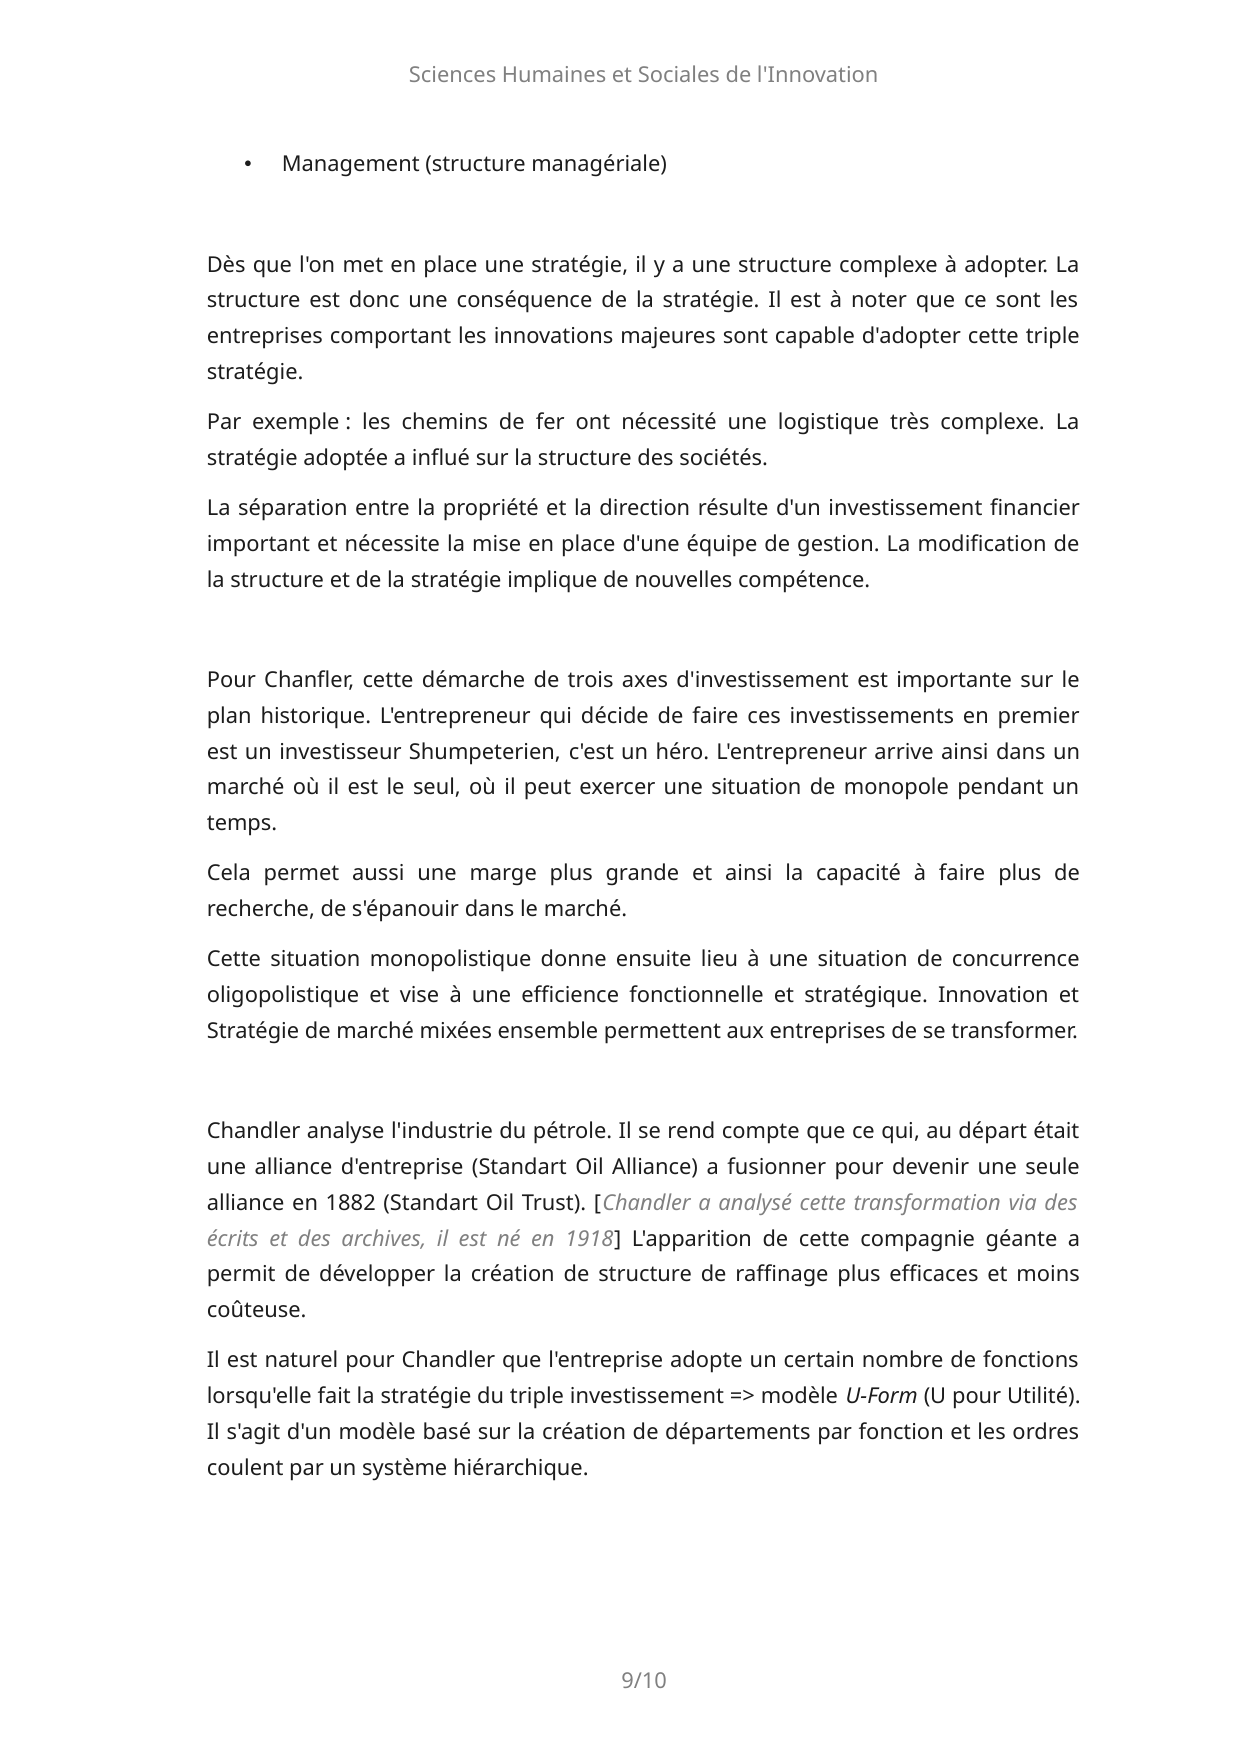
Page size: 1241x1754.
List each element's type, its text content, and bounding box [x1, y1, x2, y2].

text Pour Chanfler, cette démarche de trois axes d'investissement est importante sur le plan historique. L'entrepreneur qui décide de faire ces investissements en premier est un investisseur Shumpeterien, c'est un héro. L'entrepreneur arrive ainsi dans un marché où il est le seul, où il peut exercer une situation de monopole pendant un temps. [207, 664, 1081, 837]
list Management (structure managériale) [244, 148, 1081, 178]
text Par exemple : les chemins de fer ont nécessité une logistique très complexe. La stratégie adoptée a influé sur la structure des sociétés. [207, 406, 1081, 472]
text Cela permet aussi une marge plus grande et ainsi la capacité à faire plus de recherche, de s'épanouir dans le marché. [207, 857, 1081, 923]
text Il est naturel pour Chandler que l'entreprise adopte un certain nombre de fonctions lorsqu'elle fait la stratégie du triple investissement => modèle U-Form (U pour Utilité). Il s'agit d'un modèle basé sur la création de départements par fonction et les ordres coulent par un système hiérarchique. [207, 1344, 1081, 1481]
text Chandler analyse l'industrie du pétrole. Il se rend compte que ce qui, au départ était une alliance d'entreprise (Standart Oil Alliance) a fusionner pour devenir une seule alliance en 1882 (Standart Oil Trust). [Chandler a analysé cette transformation via des écrits et des archives, il est né en 1918] L'apparition de cette compagnie géante a permit de développer la création de structure de raffinage plus efficaces et moins coûteuse. [207, 1116, 1081, 1324]
text Cette situation monopolistique donne ensuite lieu à une situation de concurrence oligopolistique et vise à une efficience fonctionnelle et stratégique. Innovation et Stratégie de marché mixées ensemble permettent aux entreprises de se transformer. [207, 943, 1081, 1045]
text Dès que l'on met en place une stratégie, il y a une structure complexe à adopter. La structure est donc une conséquence de la stratégie. Il est à noter que ce sont les entreprises comportant les innovations majeures sont capable d'adopter cette triple stratégie. [207, 248, 1081, 386]
text La séparation entre la propriété et la direction résulte d'un investissement financier important et nécessite la mise en place d'une équipe de gestion. La modification de la structure et de la stratégie implique de nouvelles compétence. [207, 492, 1081, 593]
